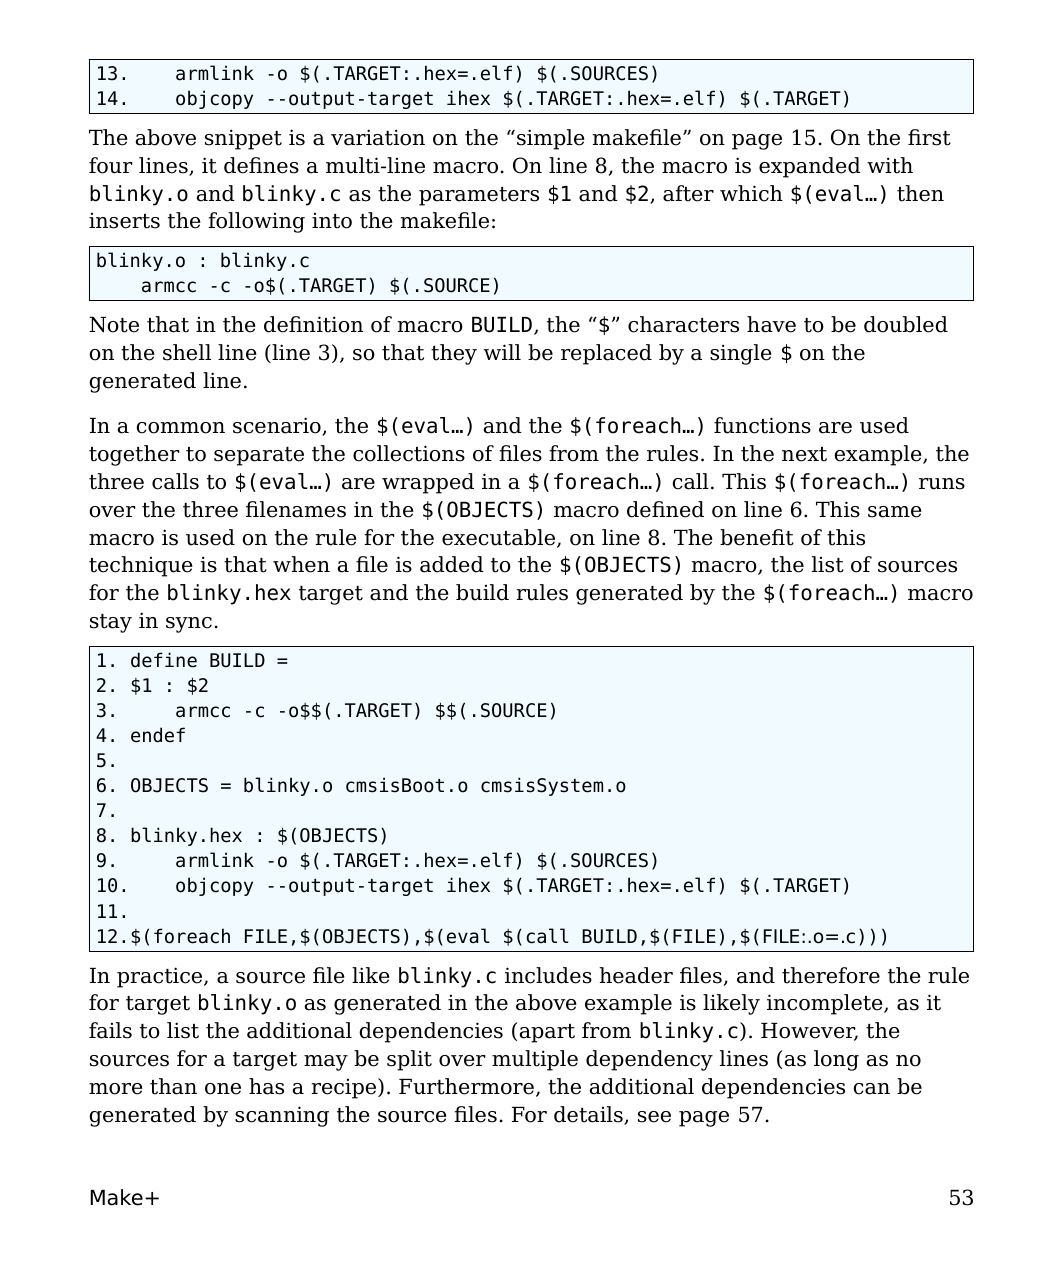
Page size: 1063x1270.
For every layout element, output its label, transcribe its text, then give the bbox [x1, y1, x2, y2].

list OBJECTS = blinky.o cmsisBoot.o cmsisSystem.o [90, 771, 973, 796]
list $(foreach FILE,$(OBJECTS),$(eval $(call BUILD,$(FILE),$(FILE:.o=.c))) [90, 922, 973, 951]
text In a common scenario, the $(eval…) and the $(foreach…) functions are used together to separate the collections of files from the rules. In the next example, the three calls to $(eval…) are wrapped in a $(foreach…) call. This $(foreach…) runs over the three filenames in the $(OBJECTS) macro defined on line 6. This same macro is used on the rule for the executable, on line 8. The benefit of this technique is that when a file is added to the $(OBJECTS) macro, the list of sources for the blinky.hex target and the build rules generated by the $(foreach…) macro stay in sync. [88, 414, 974, 633]
text blinky.o : blinky.c armcc -c -o$(.TARGET) $(.SOURCE) [90, 247, 973, 300]
text In practice, a source file like blinky.c includes header files, and therefore the rule for target blinky.o as generated in the above example is likely incomplete, as it fails to list the additional dependencies (apart from blinky.c). However, the sources for a target may be split over multiple dependency lines (as long as no more than one has a recipe). Furthermore, the additional dependencies can be generated by scanning the source files. For details, see page 57. [88, 964, 974, 1127]
list objcopy --output-target ihex $(.TARGET:.hex=.elf) $(.TARGET) [90, 872, 973, 897]
text The above snippet is a variation on the “simple makefile” on page 15. On the first four lines, it defines a multi-line macro. On line 8, the macro is expanded with blinky.o and blinky.c as the parameters $1 and $2, after which $(eval…) then inserts the following into the makefile: [88, 126, 974, 234]
list endef [90, 721, 973, 746]
list armlink -o $(.TARGET:.hex=.elf) $(.SOURCES) [90, 846, 973, 872]
list $1 : $2 [90, 671, 973, 696]
list armlink -o $(.TARGET:.hex=.elf) $(.SOURCES) [90, 60, 973, 84]
list define BUILD = [90, 647, 973, 671]
text Note that in the definition of macro BUILD, the “$” characters have to be doubled on the shell line (line 3), so that they will be replaced by a single $ on the generated line. [88, 313, 974, 393]
list objcopy --output-target ihex $(.TARGET:.hex=.elf) $(.TARGET) [90, 84, 973, 113]
list blinky.hex : $(OBJECTS) [90, 821, 973, 846]
list armcc -c -o$$(.TARGET) $$(.SOURCE) [90, 696, 973, 721]
